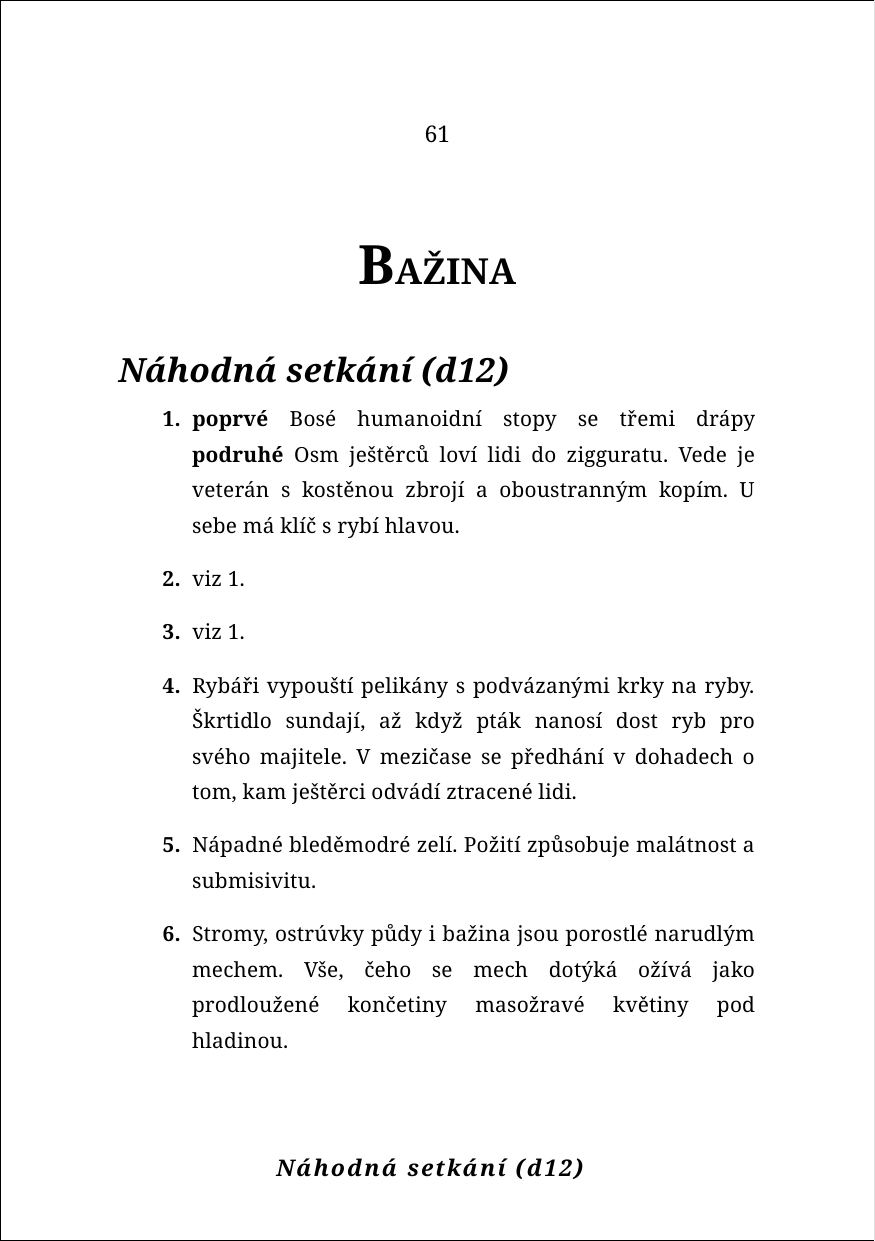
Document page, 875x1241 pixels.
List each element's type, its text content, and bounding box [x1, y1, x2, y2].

list viz 1. [162, 617, 756, 646]
list Rybáři vypouští pelikány s podvázanými krky na ryby. Škrtidlo sundají, až když pták nanosí dost ryb pro svého majitele. V mezičase se předhání v dohadech o tom, kam ještěrci odvádí ztracené lidi. [162, 671, 756, 806]
list viz 1. [162, 564, 756, 593]
subtitle Náhodná setkání (d12) [118, 347, 756, 393]
list Nápadné bleděmodré zelí. Požití způsobuje malátnost a submisivitu. [162, 831, 756, 894]
list Stromy, ostrúvky půdy i bažina jsou porostlé narudlým mechem. Vše, čeho se mech dotýká ožívá jako prodloužené končetiny masožravé květiny pod hladinou. [162, 919, 756, 1054]
subtitle Bažina [118, 226, 756, 300]
list poprvé Bosé humanoidní stopy se třemi drápy podruhé Osm ještěrců loví lidi do zigguratu. Vede je veterán s kostěnou zbrojí a oboustranným kopím. U sebe má klíč s rybí hlavou. [162, 404, 756, 539]
